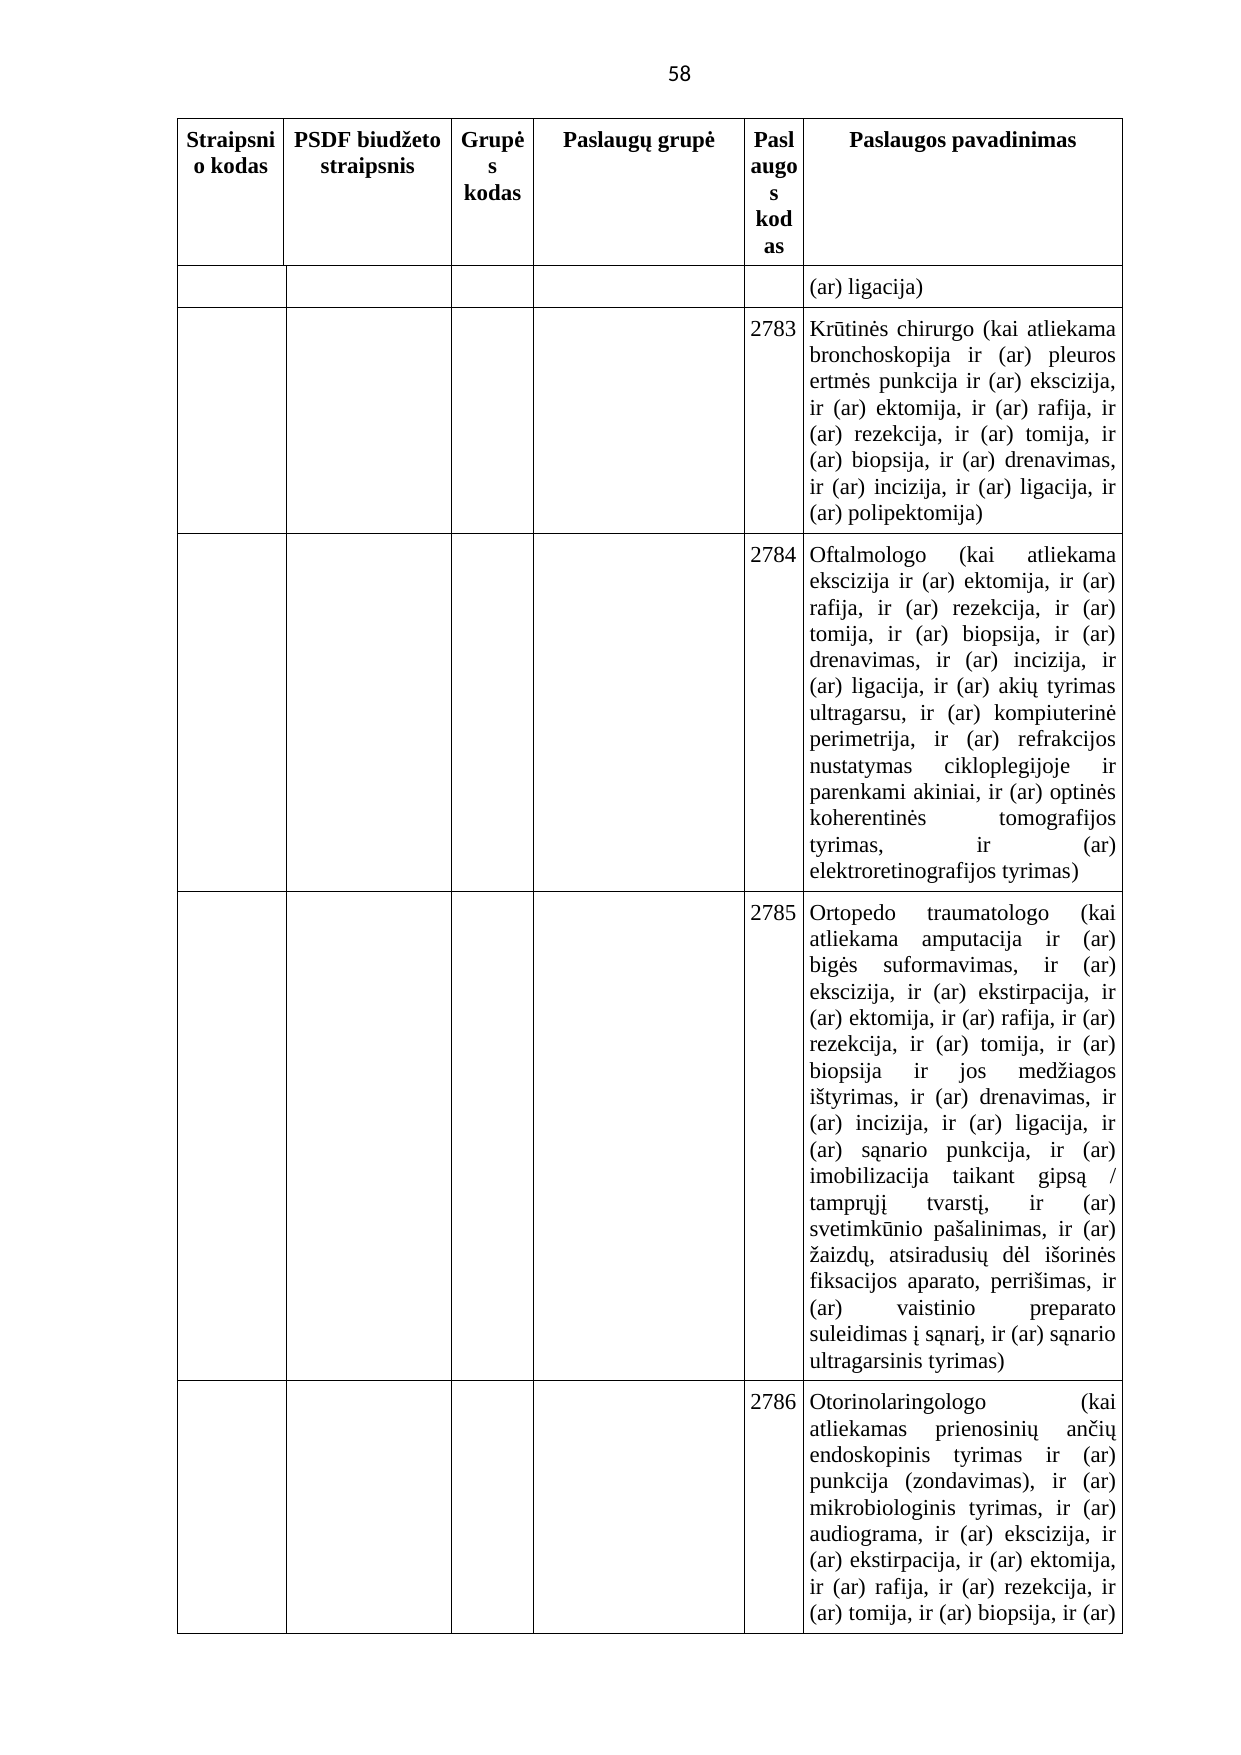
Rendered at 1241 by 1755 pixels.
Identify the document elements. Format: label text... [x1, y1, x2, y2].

table_cell [452, 308, 533, 533]
table_cell [452, 1381, 533, 1632]
table_header Straipsnio kodas [178, 119, 283, 265]
table_cell [287, 1381, 451, 1632]
table_cell Otorinolaringologo (kai atliekamas prienosinių ančių endoskopinis tyrimas ir (ar) punkcija (zondavimas), ir (ar) mikrobiologinis tyrimas, ir (ar) audiograma, ir (ar) ekscizija, ir (ar) ekstirpacija, ir (ar) ektomija, ir (ar) rafija, ir (ar) rezekcija, ir (ar) tomija, ir (ar) biopsija, ir (ar) [804, 1381, 1122, 1632]
table_header Paslaugos pavadinimas [804, 119, 1122, 265]
table_cell [287, 892, 451, 1380]
table_cell [534, 308, 744, 533]
table_cell [534, 266, 744, 307]
table_cell [534, 892, 744, 1380]
table_cell [178, 1381, 286, 1632]
table_cell [452, 534, 533, 891]
table_cell [452, 266, 533, 307]
table_header Paslaugų grupė [534, 119, 744, 265]
table_cell [534, 534, 744, 891]
table_cell Krūtinės chirurgo (kai atliekama bronchoskopija ir (ar) pleuros ertmės punkcija ir (ar) ekscizija, ir (ar) ektomija, ir (ar) rafija, ir (ar) rezekcija, ir (ar) tomija, ir (ar) biopsija, ir (ar) drenavimas, ir (ar) incizija, ir (ar) ligacija, ir (ar) polipektomija) [804, 308, 1122, 533]
table_cell [178, 308, 286, 533]
table_cell Oftalmologo (kai atliekama ekscizija ir (ar) ektomija, ir (ar) rafija, ir (ar) rezekcija, ir (ar) tomija, ir (ar) biopsija, ir (ar) drenavimas, ir (ar) incizija, ir (ar) ligacija, ir (ar) akių tyrimas ultragarsu, ir (ar) kompiuterinė perimetrija, ir (ar) refrakcijos nustatymas cikloplegijoje ir parenkami akiniai, ir (ar) optinės koherentinės tomografijos tyrimas, ir (ar) elektroretinografijos tyrimas) [804, 534, 1122, 891]
table_header PSDF biudžeto straipsnis [284, 119, 451, 265]
table_cell [452, 892, 533, 1380]
table_cell [287, 266, 451, 307]
table_cell 2783 [745, 308, 803, 533]
table_cell Ortopedo traumatologo (kai atliekama amputacija ir (ar) bigės suformavimas, ir (ar) ekscizija, ir (ar) ekstirpacija, ir (ar) ektomija, ir (ar) rafija, ir (ar) rezekcija, ir (ar) tomija, ir (ar) biopsija ir jos medžiagos ištyrimas, ir (ar) drenavimas, ir (ar) incizija, ir (ar) ligacija, ir (ar) sąnario punkcija, ir (ar) imobilizacija taikant gipsą / tamprųjį tvarstį, ir (ar) svetimkūnio pašalinimas, ir (ar) žaizdų, atsiradusių dėl išorinės fiksacijos aparato, perrišimas, ir (ar) vaistinio preparato suleidimas į sąnarį, ir (ar) sąnario ultragarsinis tyrimas) [804, 892, 1122, 1380]
table_header Paslaugos kodas [745, 119, 803, 265]
table_cell [287, 308, 451, 533]
table_cell [745, 266, 803, 307]
table_cell 2786 [745, 1381, 803, 1632]
table_cell 2784 [745, 534, 803, 891]
table_cell (ar) ligacija) [804, 266, 1122, 307]
table_header Grupės kodas [452, 119, 533, 265]
table_cell [534, 1381, 744, 1632]
table_cell [178, 534, 286, 891]
table_cell [287, 534, 451, 891]
table_cell [178, 266, 286, 307]
table_cell [178, 892, 286, 1380]
table_cell 2785 [745, 892, 803, 1380]
